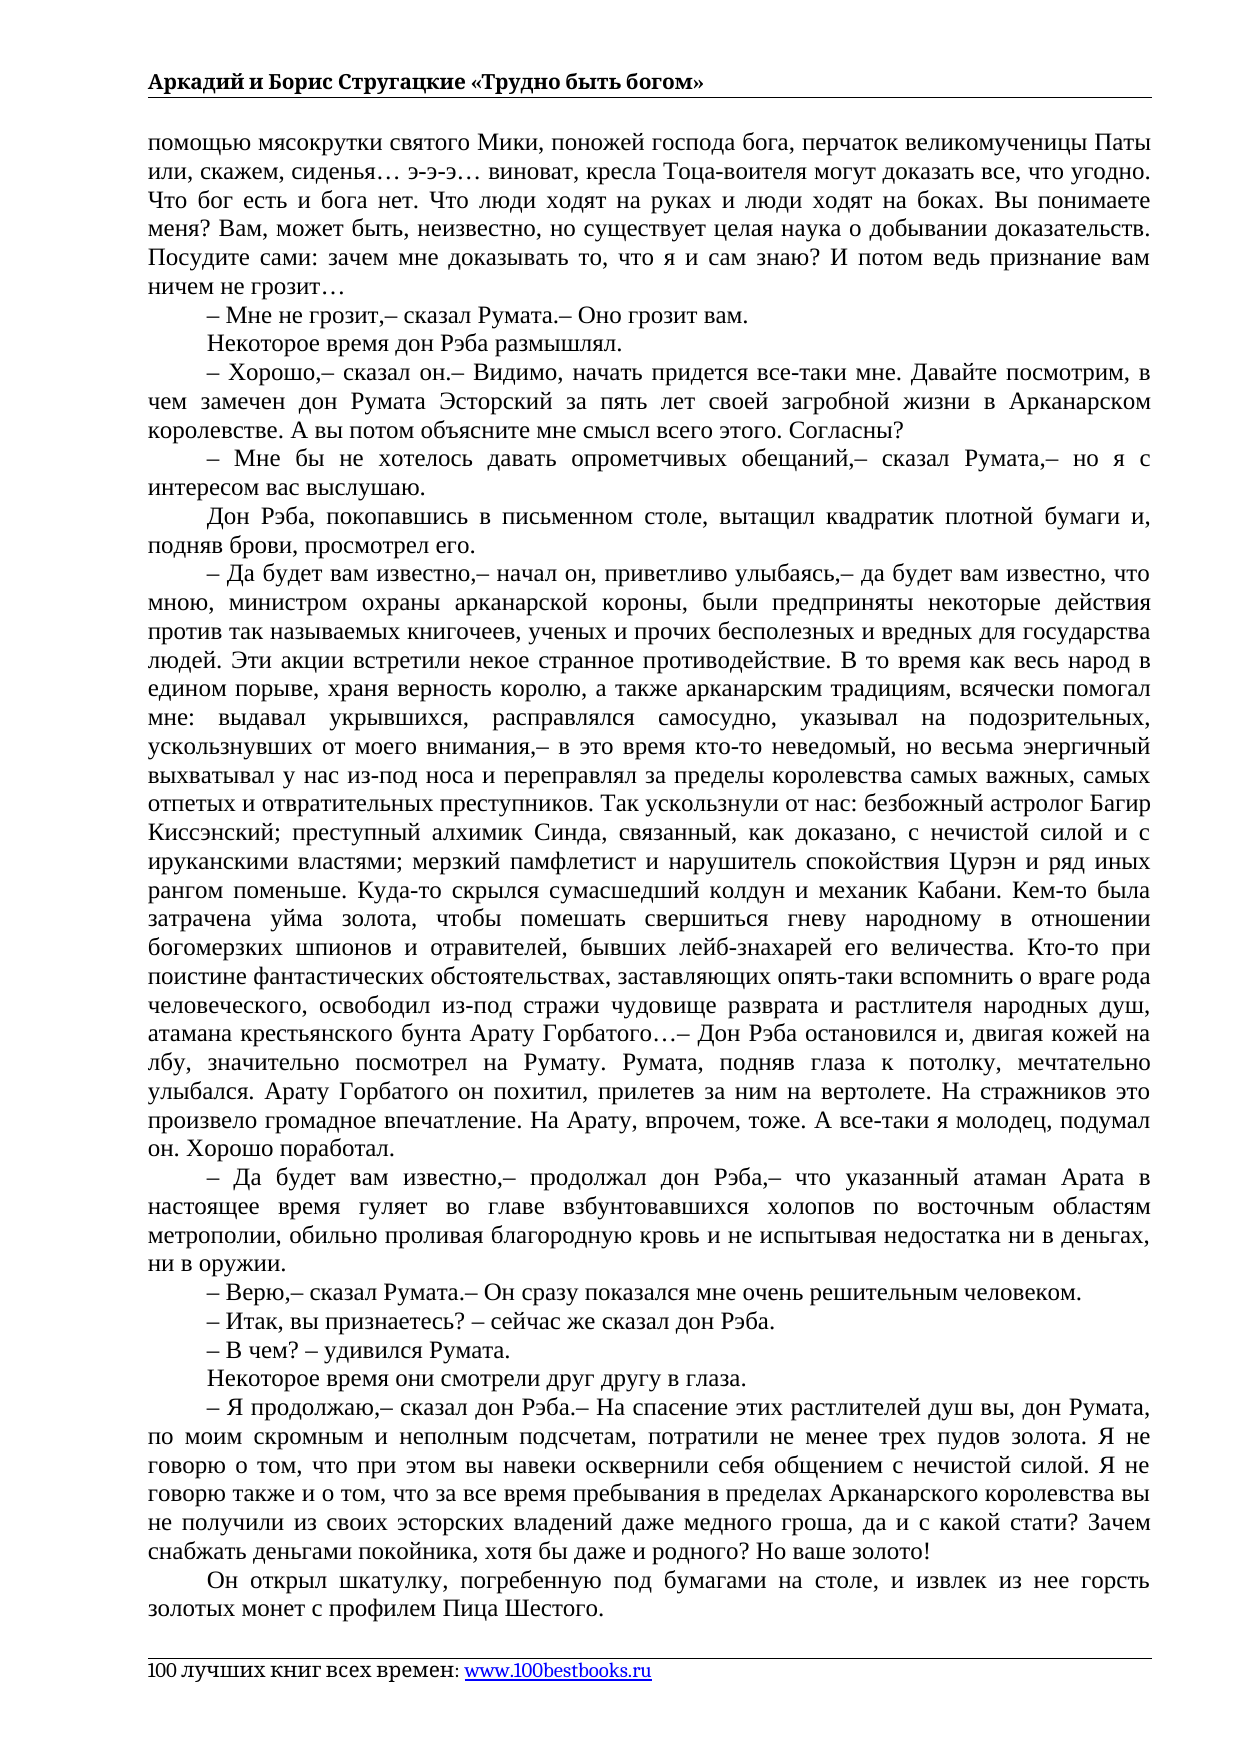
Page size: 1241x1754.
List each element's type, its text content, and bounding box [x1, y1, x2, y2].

text Некоторое время дон Рэба размышлял. [148, 328, 1152, 357]
text – Я продолжаю,– сказал дон Рэба.– На спасение этих растлителей душ вы, дон Румата, по моим скромным и неполным подсчетам, потратили не менее трех пудов золота. Я не говорю о том, что при этом вы навеки осквернили себя общением с нечистой силой. Я не говорю также и о том, что за все время пребывания в пределах Арканарского королевства вы не получили из своих эсторских владений даже медного гроша, да и с какой стати? Зачем снабжать деньгами покойника, хотя бы даже и родного? Но ваше золото! [148, 1392, 1152, 1565]
text – Хорошо,– сказал он.– Видимо, начать придется все-таки мне. Давайте посмотрим, в чем замечен дон Румата Эсторский за пять лет своей загробной жизни в Арканарском королевстве. А вы потом объясните мне смысл всего этого. Согласны? [148, 357, 1152, 443]
text – Итак, вы признаетесь? – сейчас же сказал дон Рэба. [148, 1306, 1152, 1335]
text – Да будет вам известно,– продолжал дон Рэба,– что указанный атаман Арата в настоящее время гуляет во главе взбунтовавшихся холопов по восточным областям метрополии, обильно проливая благородную кровь и не испытывая недостатка ни в деньгах, ни в оружии. [148, 1162, 1152, 1277]
text Дон Рэба, покопавшись в письменном столе, вытащил квадратик плотной бумаги и, подняв брови, просмотрел его. [148, 501, 1152, 558]
text Некоторое время они смотрели друг другу в глаза. [148, 1363, 1152, 1392]
text – Да будет вам известно,– начал он, приветливо улыбаясь,– да будет вам известно, что мною, министром охраны арканарской короны, были предприняты некоторые действия против так называемых книгочеев, ученых и прочих бесполезных и вредных для государства людей. Эти акции встретили некое странное противодействие. В то время как весь народ в едином порыве, храня верность королю, а также арканарским традициям, всячески помогал мне: выдавал укрывшихся, расправлялся самосудно, указывал на подозрительных, ускользнувших от моего внимания,– в это время кто-то неведомый, но весьма энергичный выхватывал у нас из-под носа и переправлял за пределы королевства самых важных, самых отпетых и отвратительных преступников. Так ускользнули от нас: безбожный астролог Багир Киссэнский; преступный алхимик Синда, связанный, как доказано, с нечистой силой и с ируканскими властями; мерзкий памфлетист и нарушитель спокойствия Цурэн и ряд иных рангом поменьше. Куда-то скрылся сумасшедший колдун и механик Кабани. Кем-то была затрачена уйма золота, чтобы помешать свершиться гневу народному в отношении богомерзких шпионов и отравителей, бывших лейб-знахарей его величества. Кто-то при поистине фантастических обстоятельствах, заставляющих опять-таки вспомнить о враге рода человеческого, освободил из-под стражи чудовище разврата и растлителя народных душ, атамана крестьянского бунта Арату Горбатого…– Дон Рэба остановился и, двигая кожей на лбу, значительно посмотрел на Румату. Румата, подняв глаза к потолку, мечтательно улыбался. Арату Горбатого он похитил, прилетев за ним на вертолете. На стражников это произвело громадное впечатление. На Арату, впрочем, тоже. А все-таки я молодец, подумал он. Хорошо поработал. [148, 558, 1152, 1162]
text помощью мясокрутки святого Мики, поножей господа бога, перчаток великомученицы Паты или, скажем, сиденья… э-э-э… виноват, кресла Тоца-воителя могут доказать все, что угодно. Что бог есть и бога нет. Что люди ходят на руках и люди ходят на боках. Вы понимаете меня? Вам, может быть, неизвестно, но существует целая наука о добывании доказательств. Посудите сами: зачем мне доказывать то, что я и сам знаю? И потом ведь признание вам ничем не грозит… [148, 127, 1152, 300]
text – Мне не грозит,– сказал Румата.– Оно грозит вам. [148, 300, 1152, 328]
text – В чем? – удивился Румата. [148, 1335, 1152, 1363]
text – Мне бы не хотелось давать опрометчивых обещаний,– сказал Румата,– но я с интересом вас выслушаю. [148, 443, 1152, 501]
text – Верю,– сказал Румата.– Он сразу показался мне очень решительным человеком. [148, 1277, 1152, 1306]
text Он открыл шкатулку, погребенную под бумагами на столе, и извлек из нее горсть золотых монет с профилем Пица Шестого. [148, 1565, 1152, 1622]
